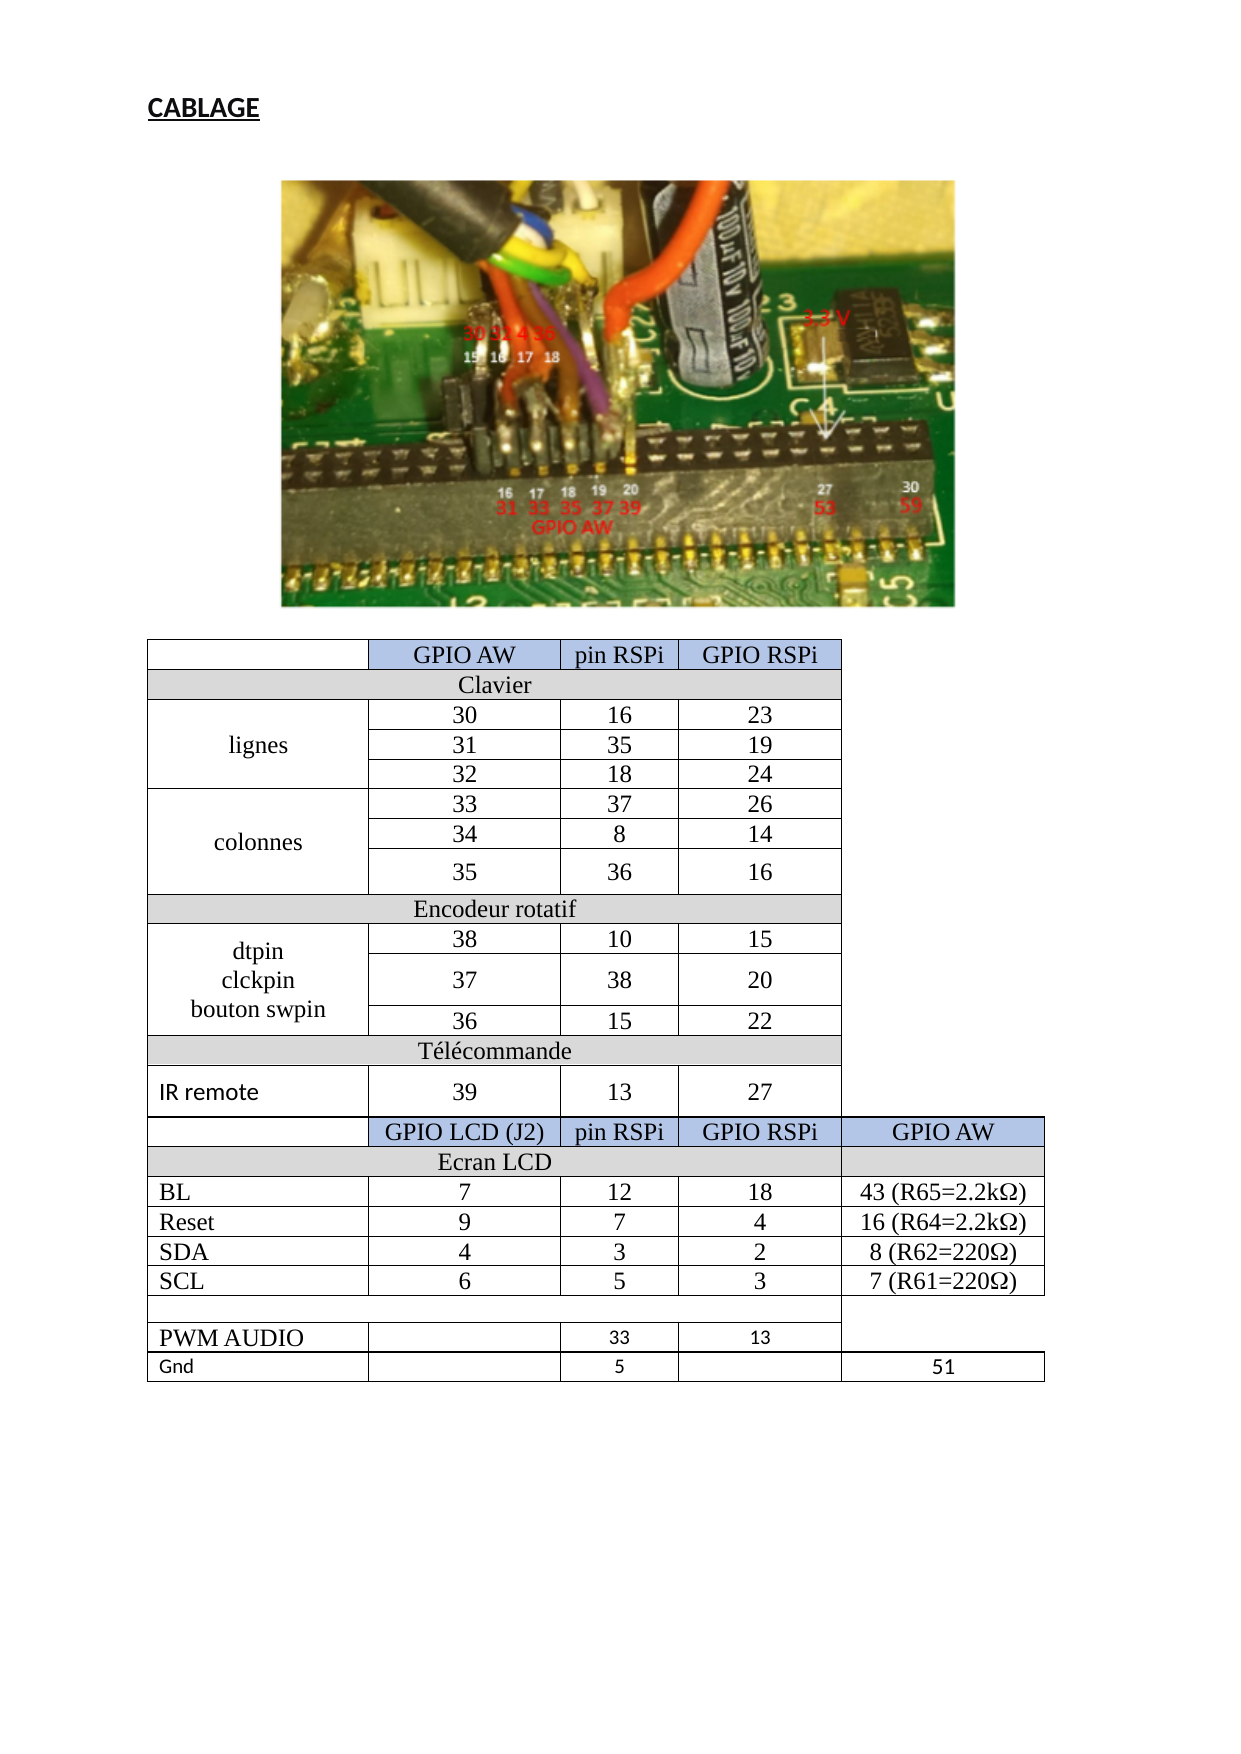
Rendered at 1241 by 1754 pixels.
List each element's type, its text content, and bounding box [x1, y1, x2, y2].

table_cell Télécommande [148, 1036, 841, 1064]
table_cell 3 [679, 1266, 841, 1295]
table_cell [842, 1005, 1045, 1035]
table_cell 51 [842, 1353, 1044, 1381]
table_cell 24 [679, 760, 841, 788]
table_cell 36 [561, 849, 678, 893]
table_header [842, 639, 1045, 669]
table_cell 33 [561, 1323, 678, 1351]
table_cell 5 [561, 1266, 678, 1295]
table_cell 5 [561, 1353, 678, 1381]
table_header [148, 640, 368, 669]
table_cell 36 [369, 1006, 560, 1035]
table_cell 10 [561, 924, 678, 953]
table_cell BL [148, 1177, 368, 1206]
table_cell [842, 1322, 1045, 1351]
table_cell GPIO AW [842, 1118, 1044, 1146]
table_cell [842, 1147, 1044, 1176]
table_header GPIO RSPi [679, 640, 841, 669]
table_cell 2 [679, 1237, 841, 1265]
text CABLAGE [148, 89, 1093, 124]
table_cell [679, 1353, 841, 1381]
table_cell [842, 953, 1045, 1005]
table_cell 12 [561, 1177, 678, 1206]
table_cell 34 [369, 819, 560, 848]
table_cell Gnd [148, 1353, 368, 1381]
table_cell [842, 923, 1045, 953]
table_cell 27 [679, 1066, 841, 1116]
table_cell 8 [561, 819, 678, 848]
table_cell 7 [369, 1177, 560, 1206]
table_cell 39 [369, 1066, 560, 1116]
table_cell [842, 759, 1045, 788]
table_cell 31 [369, 730, 560, 758]
table_cell SCL [148, 1266, 368, 1295]
table_cell 37 [369, 954, 560, 1005]
table_cell [148, 1118, 368, 1146]
table_cell 33 [369, 789, 560, 818]
table_cell 7 [561, 1207, 678, 1236]
table_cell pin RSPi [561, 1118, 678, 1146]
table_cell 43 (R65=2.2k) [842, 1177, 1044, 1206]
table_cell 13 [679, 1323, 841, 1351]
table_cell [842, 669, 1045, 699]
table_cell lignes [148, 700, 368, 788]
table_cell 16 (R64=2.2k) [842, 1207, 1044, 1236]
table_cell 22 [679, 1006, 841, 1035]
table_cell 23 [679, 700, 841, 729]
table_cell 14 [679, 819, 841, 848]
table_cell Encodeur rotatif [148, 895, 841, 923]
table_cell [369, 1323, 560, 1351]
table_cell PWM AUDIO [148, 1323, 368, 1351]
table_cell 30 [369, 700, 560, 729]
table_cell GPIO RSPi [679, 1118, 841, 1146]
table_cell [842, 818, 1045, 848]
table_cell 38 [369, 924, 560, 953]
table_cell 3 [561, 1237, 678, 1265]
table_cell 20 [679, 954, 841, 1005]
table_header pin RSPi [561, 640, 678, 669]
table_cell 35 [369, 849, 560, 893]
table_cell 26 [679, 789, 841, 818]
table_cell 32 [369, 760, 560, 788]
table_cell [369, 1353, 560, 1381]
table_cell Reset [148, 1207, 368, 1236]
table_header GPIO AW [369, 640, 560, 669]
table_cell 38 [561, 954, 678, 1005]
table_cell GPIO LCD (J2) [369, 1118, 560, 1146]
table_cell 4 [369, 1237, 560, 1265]
table_cell Clavier [148, 670, 841, 699]
table_cell [842, 848, 1045, 893]
table_cell 15 [561, 1006, 678, 1035]
table_cell [842, 894, 1045, 923]
table_cell 18 [561, 760, 678, 788]
table_cell 35 [561, 730, 678, 758]
table_cell 16 [561, 700, 678, 729]
table_cell dtpin clckpin bouton swpin [148, 924, 368, 1035]
table_cell [842, 1035, 1045, 1064]
table_cell 13 [561, 1066, 678, 1116]
table_cell [148, 1296, 841, 1322]
table_cell 6 [369, 1266, 560, 1295]
table_cell 19 [679, 730, 841, 758]
table_cell colonnes [148, 789, 368, 893]
table_cell IR remote [148, 1066, 368, 1116]
table_cell [842, 1065, 1045, 1116]
table_cell 4 [679, 1207, 841, 1236]
table_cell [842, 729, 1045, 758]
table_cell SDA [148, 1237, 368, 1265]
table_cell [842, 699, 1045, 729]
table_cell 16 [679, 849, 841, 893]
table_cell [842, 1296, 1045, 1322]
table_cell 37 [561, 789, 678, 818]
table_cell 9 [369, 1207, 560, 1236]
table_cell Ecran LCD [148, 1147, 841, 1176]
table_cell 15 [679, 924, 841, 953]
table_cell 8 (R62=220) [842, 1237, 1044, 1265]
table_cell 18 [679, 1177, 841, 1206]
table_cell 7 (R61=220) [842, 1266, 1044, 1295]
table_cell [842, 788, 1045, 818]
